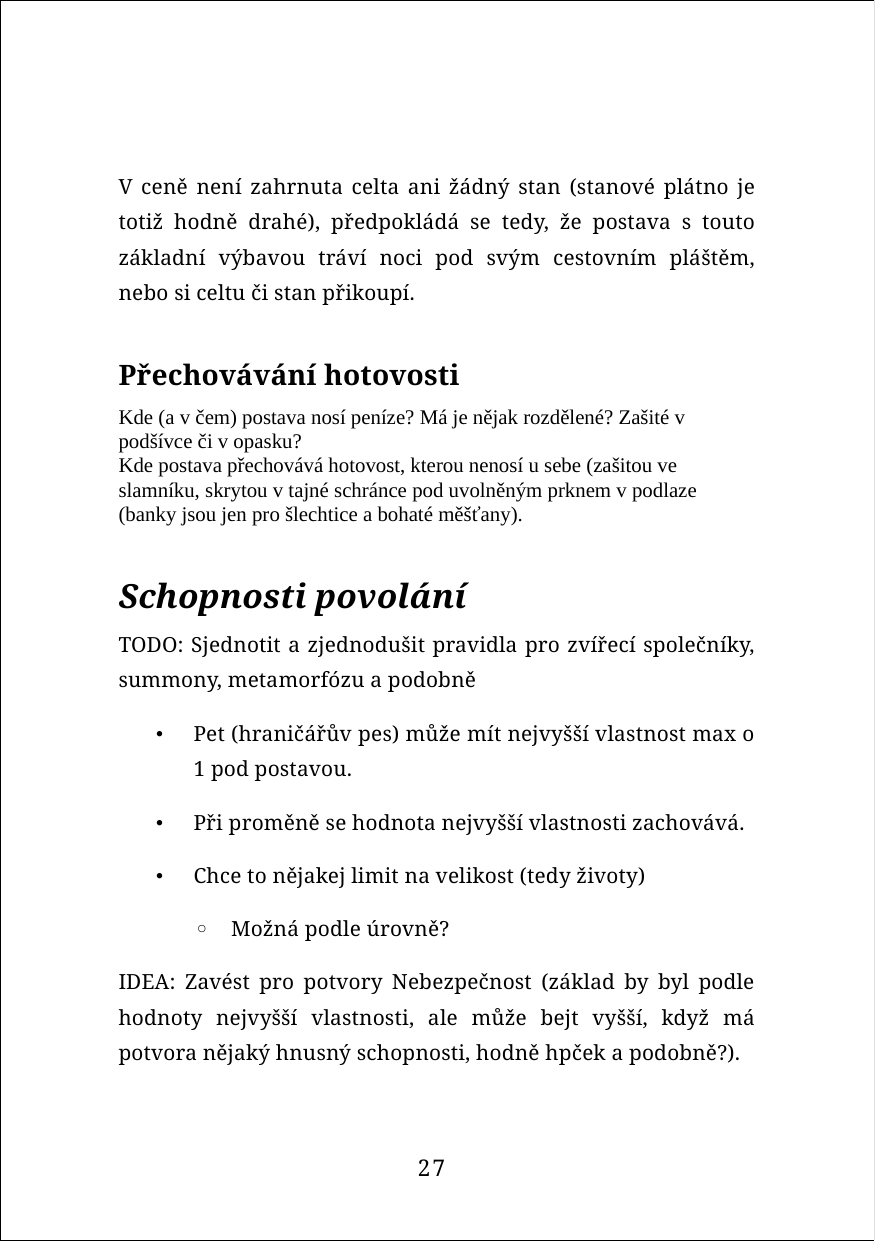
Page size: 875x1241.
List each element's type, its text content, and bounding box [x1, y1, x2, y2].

text Kde (a v čem) postava nosí peníze? Má je nějak rozdělené? Zašité v podšívce či v opasku? [118, 405, 756, 453]
list Chce to nějakej limit na velikost (tedy životy) [156, 861, 756, 889]
list Pet (hraničářův pes) může mít nejvyšší vlastnost max o 1 pod postavou. [156, 719, 756, 783]
text IDEA: Zavést pro potvory Nebezpečnost (základ by byl podle hodnoty nejvyšší vlastnosti, ale může bejt vyšší, když má potvora nějaký hnusný schopnosti, hodně hpček a podobně?). [118, 967, 756, 1067]
text V ceně není zahrnuta celta ani žádný stan (stanové plátno je totiž hodně drahé), předpokládá se tedy, že postava s touto základní výbavou tráví noci pod svým cestovním pláštěm, nebo si celtu či stan přikoupí. [118, 172, 756, 307]
subtitle Přechovávání hotovosti [118, 355, 756, 393]
list Možná podle úrovně? [193, 914, 756, 942]
text Kde postava přechovává hotovost, kterou nenosí u sebe (zašitou ve slamníku, skrytou v tajné schránce pod uvolněným prknem v podlaze (banky jsou jen pro šlechtice a bohaté měšťany). [118, 453, 756, 526]
subtitle Schopnosti povolání [118, 573, 756, 618]
list Při proměně se hodnota nejvyšší vlastnosti zachovává. [156, 808, 756, 836]
text TODO: Sjednotit a zjednodušit pravidla pro zvířecí společníky, summony, metamorfózu a podobně [118, 630, 756, 694]
